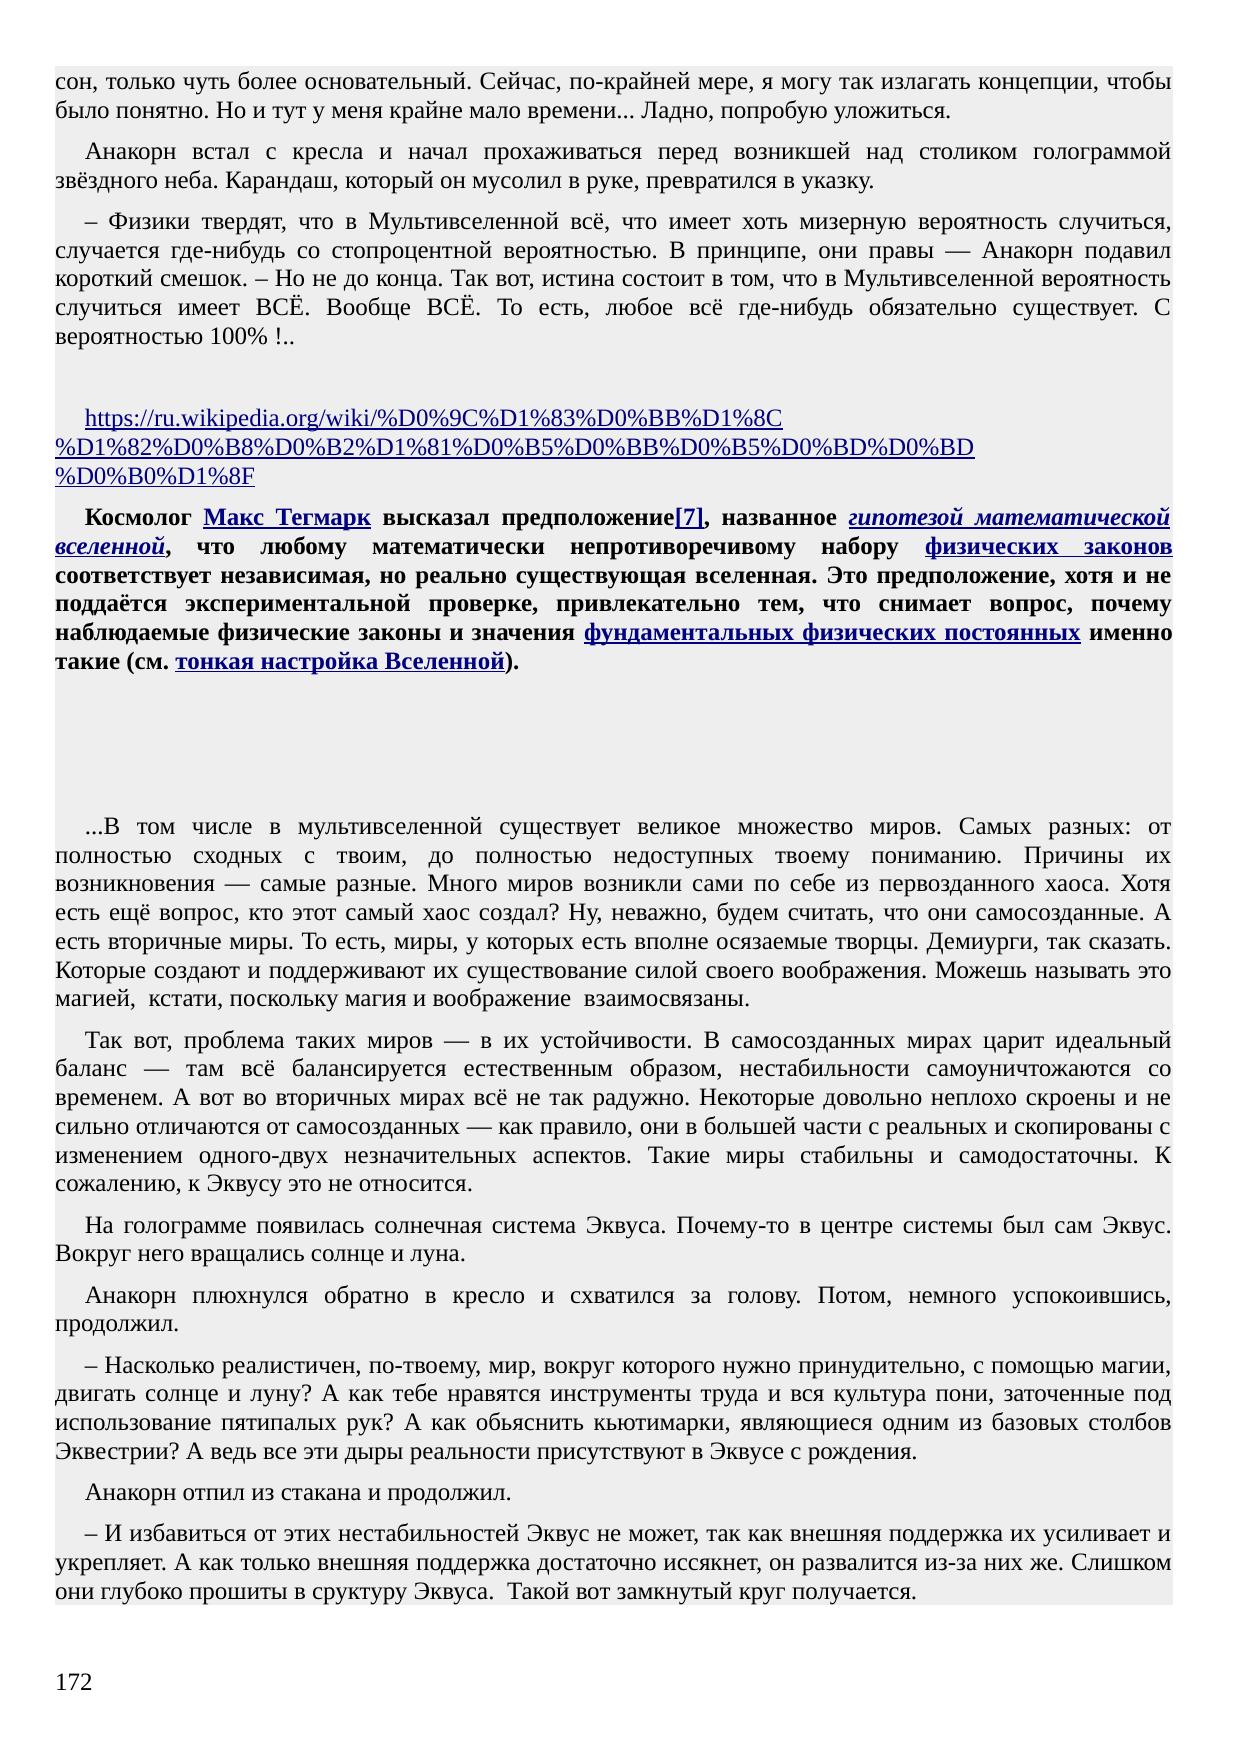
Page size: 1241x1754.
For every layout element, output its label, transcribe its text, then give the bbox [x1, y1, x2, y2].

text Так вот, проблема таких миров — в их устойчивости. В самосозданных мирах царит идеальный баланс — там всё балансируется естественным образом, нестабильности самоуничтожаются со временем. А вот во вторичных мирах всё не так радужно. Некоторые довольно неплохо скроены и не сильно отличаются от самосозданных — как правило, они в большей части с реальных и скопированы с изменением одного-двух незначительных аспектов. Такие миры стабильны и самодостаточны. К сожалению, к Эквусу это не относится. [55, 1025, 1173, 1197]
text Анакорн плюхнулся обратно в кресло и схватился за голову. Потом, немного успокоившись, продолжил. [55, 1280, 1173, 1337]
text https://ru.wikipedia.org/wiki/%D0%9C%D1%83%D0%BB%D1%8C%D1%82%D0%B8%D0%B2%D1%81%D0%B5%D0%BB%D0%B5%D0%BD%D0%BD%D0%B0%D1%8F [55, 403, 1173, 490]
text Анакорн встал с кресла и начал прохаживаться перед возникшей над столиком голограммой звёздного неба. Карандаш, который он мусолил в руке, превратился в указку. [55, 136, 1173, 193]
text ...В том числе в мультивселенной существует великое множество миров. Самых разных: от полностью сходных с твоим, до полностью недоступных твоему пониманию. Причины их возникновения — самые разные. Много миров возникли сами по себе из первозданного хаоса. Хотя есть ещё вопрос, кто этот самый хаос создал? Ну, неважно, будем считать, что они самосозданные. А есть вторичные миры. То есть, миры, у которых есть вполне осязаемые творцы. Демиурги, так сказать. Которые создают и поддерживают их существование силой своего воображения. Можешь называть это магией, кстати, поскольку магия и воображение взаимосвязаны. [55, 811, 1173, 1012]
text – Физики твердят, что в Мультивселенной всё, что имеет хоть мизерную вероятность случиться, случается где-нибудь со стопроцентной вероятностью. В принципе, они правы — Анакорн подавил короткий смешок. – Но не до конца. Так вот, истина состоит в том, что в Мультивселенной вероятность случиться имеет ВСЁ. Вообще ВСЁ. То есть, любое всё где-нибудь обязательно существует. С вероятностью 100% !.. [55, 206, 1173, 350]
text Космолог Макс Тегмарк высказал предположение[7], названное гипотезой математической вселенной, что любому математически непротиворечивому набору физических законов соответствует независимая, но реально существующая вселенная. Это предположение, хотя и не поддаётся экспериментальной проверке, привлекательно тем, что снимает вопрос, почему наблюдаемые физические законы и значения фундаментальных физических постоянных именно такие (см. тонкая настройка Вселенной). [55, 502, 1173, 675]
text – Насколько реалистичен, по-твоему, мир, вокруг которого нужно принудительно, с помощью магии, двигать солнце и луну? А как тебе нравятся инструменты труда и вся культура пони, заточенные под использование пятипалых рук? А как обьяснить кьютимарки, являющиеся одним из базовых столбов Эквестрии? А ведь все эти дыры реальности присутствуют в Эквусе с рождения. [55, 1350, 1173, 1465]
text На голограмме появилась солнечная система Эквуса. Почему-то в центре системы был сам Эквус. Вокруг него вращались солнце и луна. [55, 1210, 1173, 1267]
text – И избавиться от этих нестабильностей Эквус не может, так как внешняя поддержка их усиливает и укрепляет. А как только внешняя поддержка достаточно иссякнет, он развалится из-за них же. Слишком они глубоко прошиты в сруктуру Эквуса. Такой вот замкнутый круг получается. [55, 1518, 1173, 1605]
text сон, только чуть более основательный. Сейчас, по-крайней мере, я могу так излагать концепции, чтобы было понятно. Но и тут у меня крайне мало времени... Ладно, попробую уложиться. [55, 66, 1173, 123]
text Анакорн отпил из стакана и продолжил. [55, 1477, 1173, 1506]
